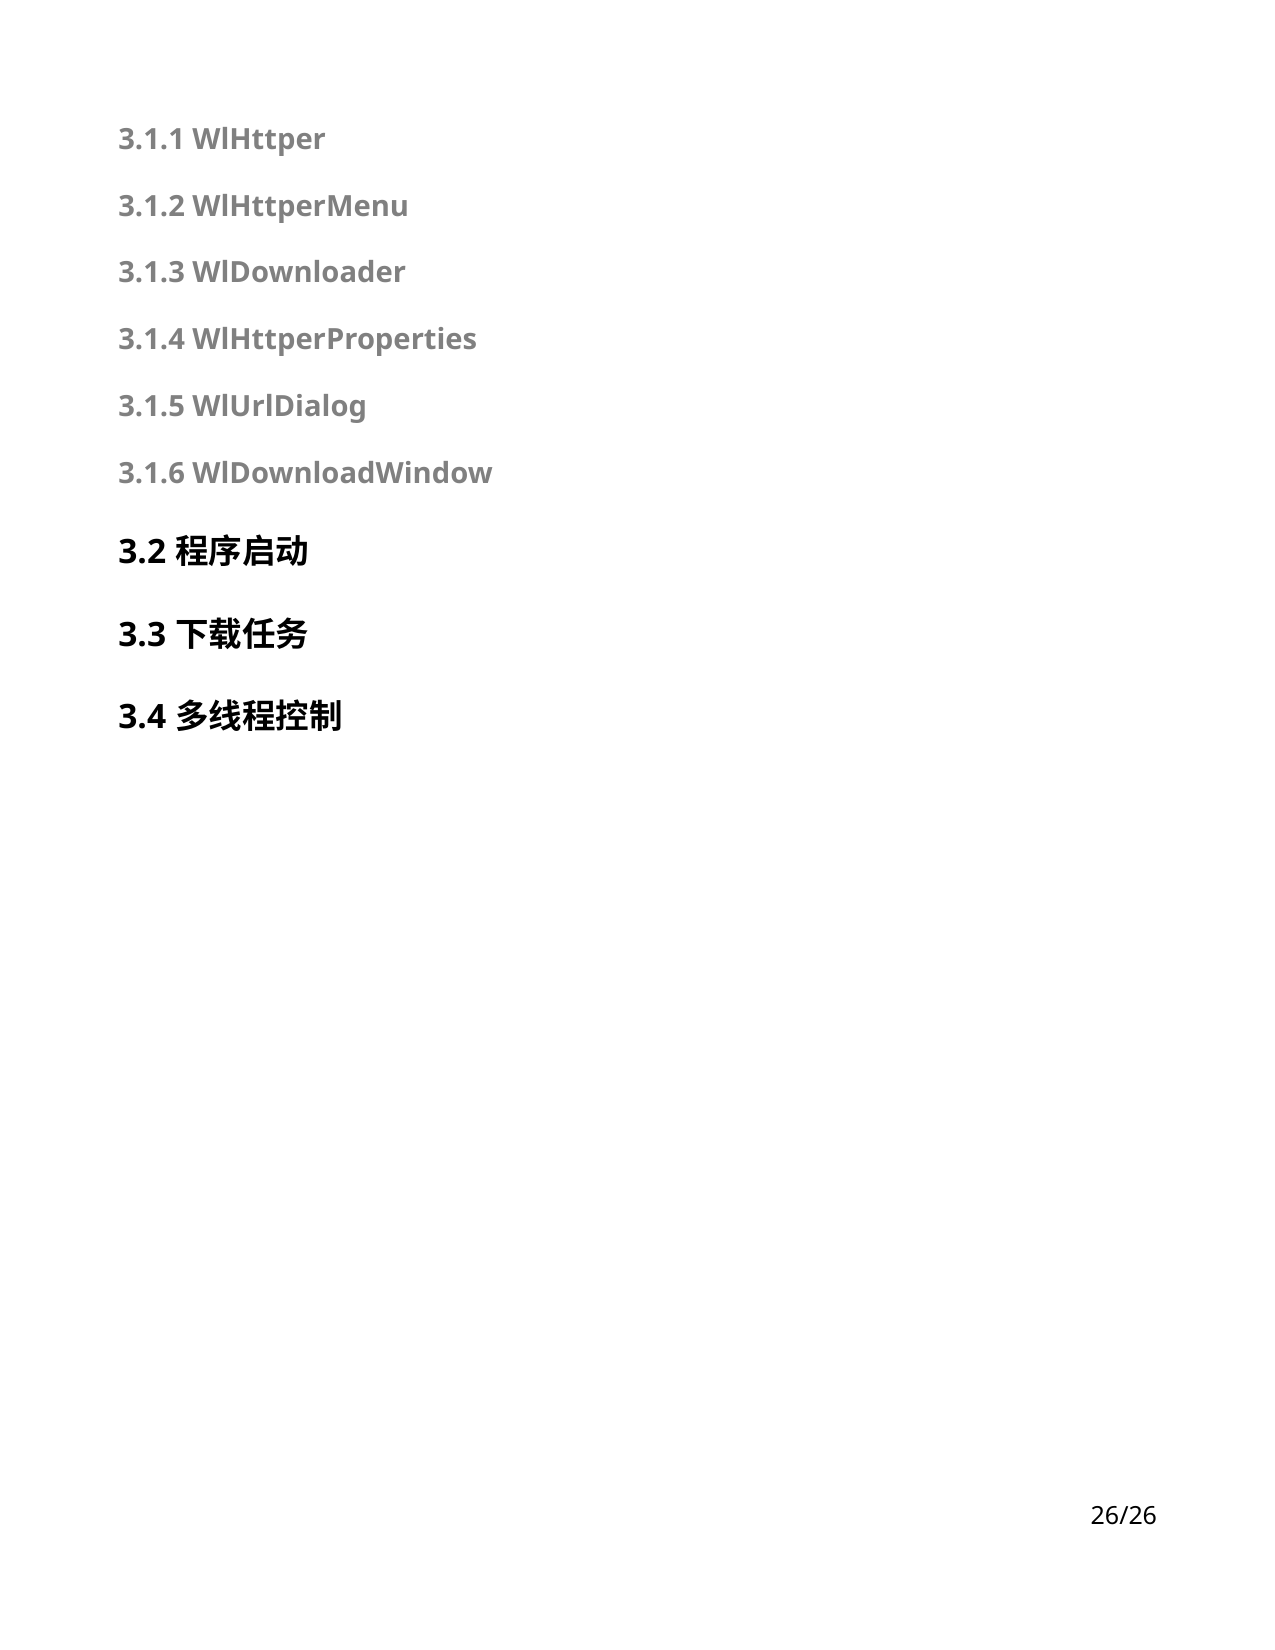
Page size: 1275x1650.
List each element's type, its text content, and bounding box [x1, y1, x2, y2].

subtitle 3.1.2 WlHttperMenu [118, 185, 1157, 224]
subtitle 3.1.1 WlHttper [118, 118, 1157, 158]
subtitle 3.1.4 WlHttperProperties [118, 318, 1157, 358]
subtitle 3.2 程序启动 [118, 525, 1157, 574]
subtitle 3.1.5 WlUrlDialog [118, 385, 1157, 425]
subtitle 3.1.6 WlDownloadWindow [118, 452, 1157, 492]
subtitle 3.4 多线程控制 [118, 689, 1157, 738]
subtitle 3.3 下载任务 [118, 607, 1157, 656]
subtitle 3.1.3 WlDownloader [118, 252, 1157, 291]
